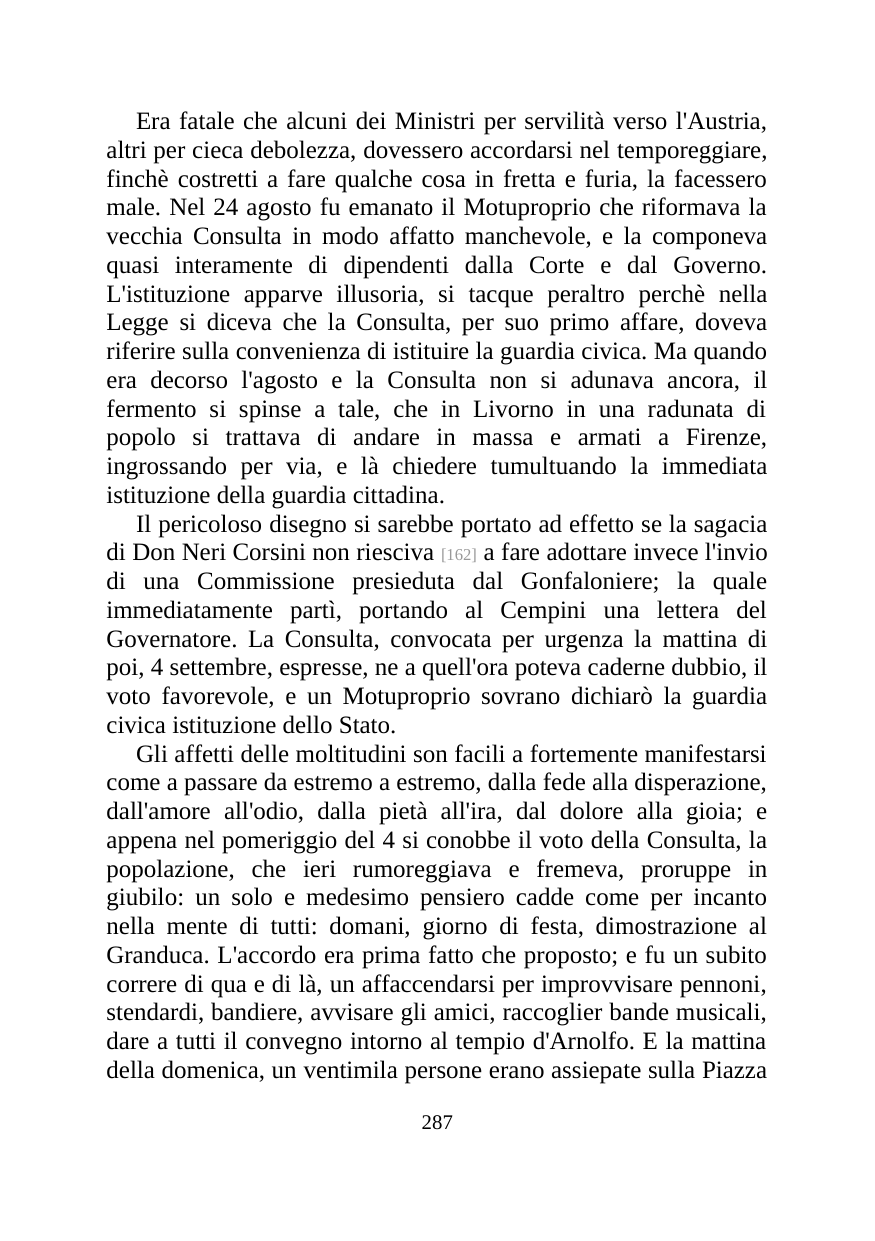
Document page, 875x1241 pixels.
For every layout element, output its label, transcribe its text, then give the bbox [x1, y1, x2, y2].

text Il pericoloso disegno si sarebbe portato ad effetto se la sagacia di Don Neri Corsini non riesciva [162] a fare adottare invece l'invio di una Commissione presieduta dal Gonfaloniere; la quale immediatamente partì, portando al Cempini una lettera del Governatore. La Consulta, convocata per urgenza la mattina di poi, 4 settembre, espresse, ne a quell'ora poteva caderne dubbio, il voto favorevole, e un Motuproprio sovrano dichiarò la guardia civica istituzione dello Stato. [106, 509, 768, 739]
text Era fatale che alcuni dei Ministri per servilità verso l'Austria, altri per cieca debolezza, dovessero accordarsi nel temporeggiare, finchè costretti a fare qualche cosa in fretta e furia, la facessero male. Nel 24 agosto fu emanato il Motuproprio che riformava la vecchia Consulta in modo affatto manchevole, e la componeva quasi interamente di dipendenti dalla Corte e dal Governo. L'istituzione apparve illusoria, si tacque peraltro perchè nella Legge si diceva che la Consulta, per suo primo affare, doveva riferire sulla convenienza di istituire la guardia civica. Ma quando era decorso l'agosto e la Consulta non si adunava ancora, il fermento si spinse a tale, che in Livorno in una radunata di popolo si trattava di andare in massa e armati a Firenze, ingrossando per via, e là chiedere tumultuando la immediata istituzione della guardia cittadina. [106, 106, 768, 509]
text Gli affetti delle moltitudini son facili a fortemente manifestarsi come a passare da estremo a estremo, dalla fede alla disperazione, dall'amore all'odio, dalla pietà all'ira, dal dolore alla gioia; e appena nel pomeriggio del 4 si conobbe il voto della Consulta, la popolazione, che ieri rumoreggiava e fremeva, proruppe in giubilo: un solo e medesimo pensiero cadde come per incanto nella mente di tutti: domani, giorno di festa, dimostrazione al Granduca. L'accordo era prima fatto che proposto; e fu un subito correre di qua e di là, un affaccendarsi per improvvisare pennoni, stendardi, bandiere, avvisare gli amici, raccoglier bande musicali, dare a tutti il convegno intorno al tempio d'Arnolfo. E la mattina della domenica, un ventimila persone erano assiepate sulla Piazza [106, 739, 768, 1084]
